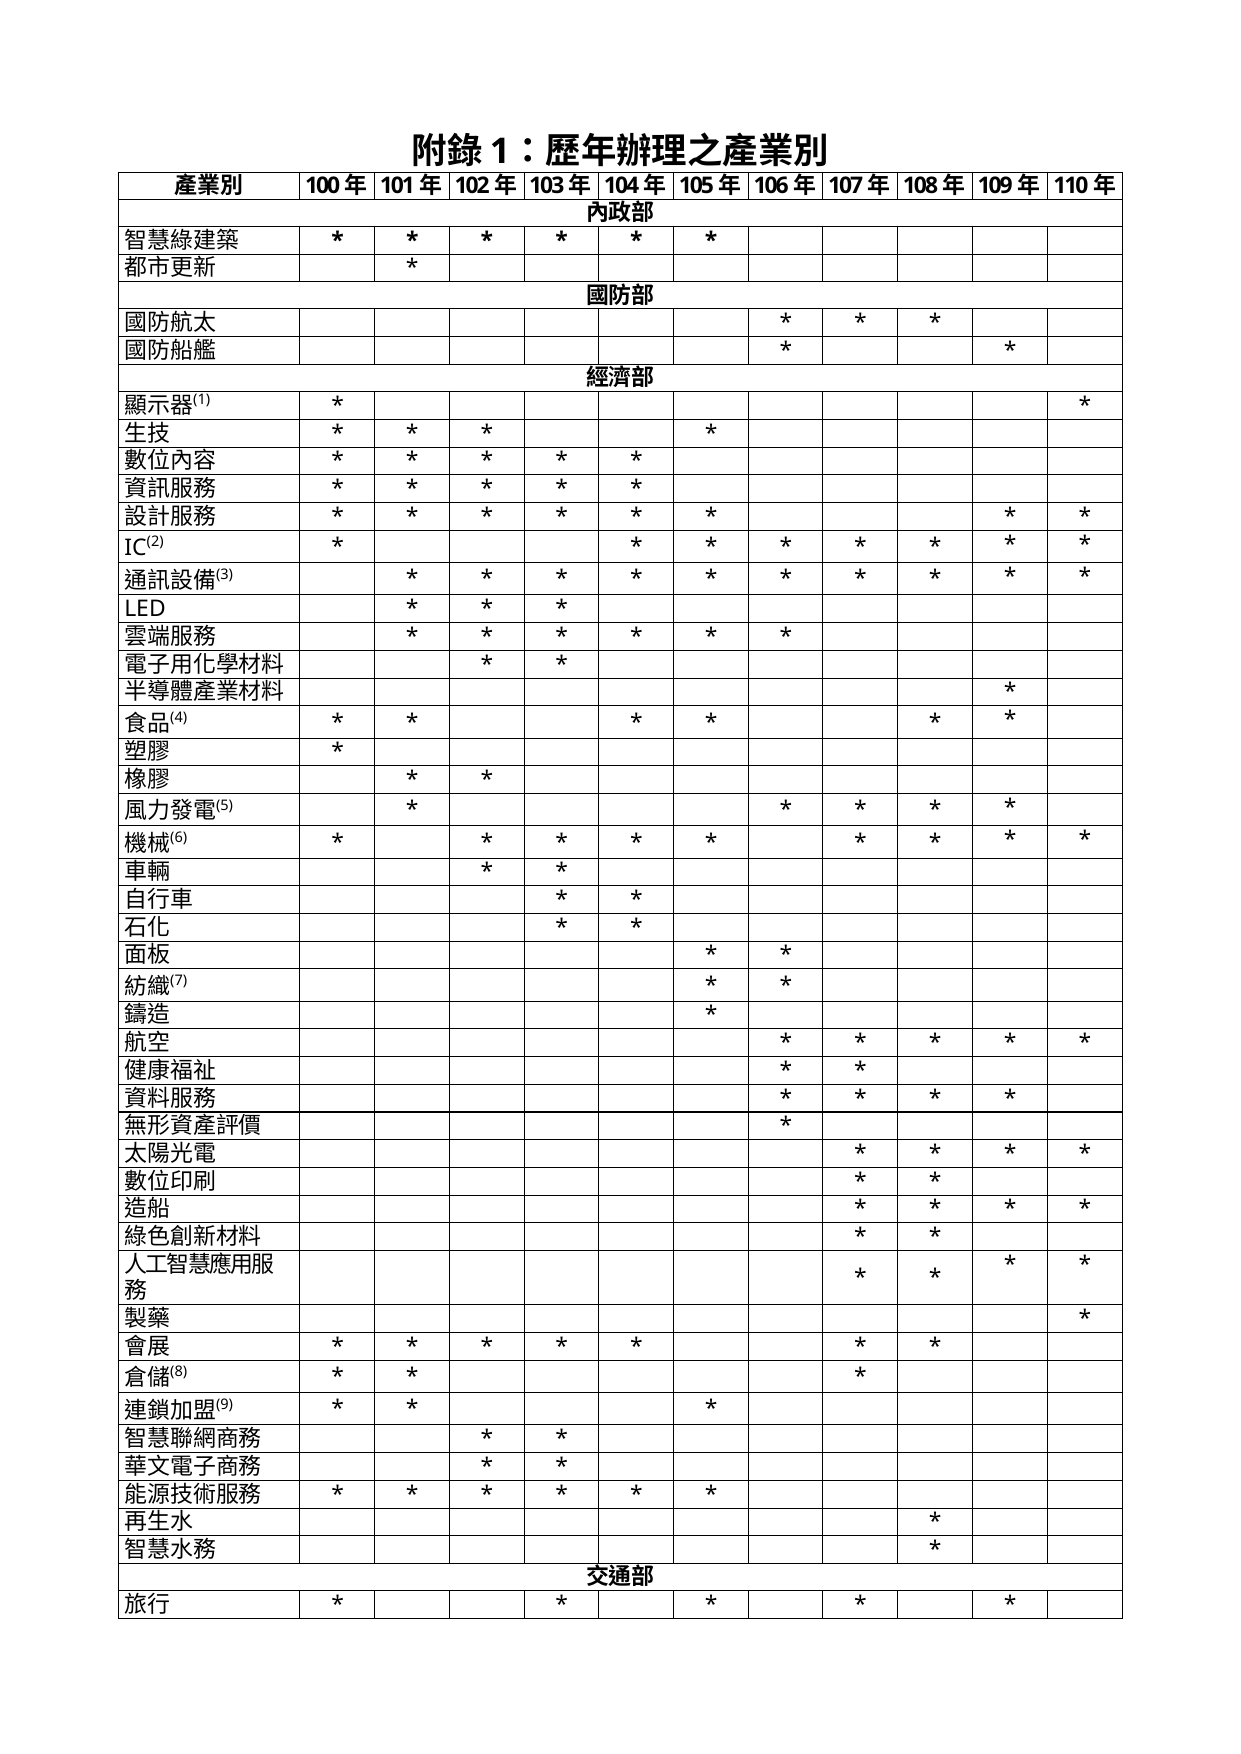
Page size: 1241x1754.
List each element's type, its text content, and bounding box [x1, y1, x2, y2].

table_cell [599, 859, 673, 885]
table_cell [450, 739, 524, 765]
table_cell [1048, 1223, 1122, 1250]
table_cell * [674, 826, 748, 857]
table_cell [973, 309, 1047, 336]
table_cell 製藥 [119, 1305, 299, 1332]
table_cell 車輛 [119, 859, 299, 885]
table_cell [823, 886, 897, 913]
table_cell [300, 1196, 374, 1222]
table_cell [973, 255, 1047, 281]
table_cell * [525, 503, 598, 530]
table_cell * [674, 1393, 748, 1424]
table_cell [973, 227, 1047, 253]
table_cell 健康福祉 [119, 1057, 299, 1084]
table_cell * [674, 1002, 748, 1028]
table_cell * [823, 1168, 897, 1194]
table_cell * [674, 503, 748, 530]
table_cell [599, 1305, 673, 1332]
table_cell [898, 942, 972, 968]
table_cell * [450, 448, 524, 474]
table_cell [525, 1393, 598, 1424]
table_cell [450, 942, 524, 968]
table_cell * [973, 337, 1047, 364]
table_cell [973, 1168, 1047, 1194]
table_cell [599, 1029, 673, 1056]
table_cell [973, 1223, 1047, 1250]
table_cell [300, 623, 374, 650]
table_cell [525, 531, 598, 562]
table_cell 智慧聯網商務 [119, 1425, 299, 1452]
table_cell [525, 1002, 598, 1028]
table_cell [450, 706, 524, 737]
table_cell [525, 969, 598, 1001]
table_cell [973, 886, 1047, 913]
table_cell [749, 706, 822, 737]
table_cell [525, 392, 598, 419]
table_cell [300, 651, 374, 677]
table_cell * [973, 1196, 1047, 1222]
table_cell [599, 766, 673, 793]
table_cell * [823, 309, 897, 336]
table_cell 機械(6) [119, 826, 299, 857]
table_cell * [450, 859, 524, 885]
table_cell 石化 [119, 914, 299, 941]
table_cell [1048, 623, 1122, 650]
table_cell * [450, 503, 524, 530]
table_cell * [898, 1196, 972, 1222]
table_cell * [674, 623, 748, 650]
table_cell * [898, 794, 972, 825]
table_header 產業別 [119, 173, 299, 199]
table_cell [898, 392, 972, 419]
table_cell [898, 255, 972, 281]
table_cell * [898, 1168, 972, 1194]
table_cell * [674, 1591, 748, 1618]
table_cell [1048, 1168, 1122, 1194]
table_cell [749, 1305, 822, 1332]
table_cell [823, 392, 897, 419]
table_cell [749, 227, 822, 253]
table_cell [823, 1453, 897, 1480]
table_cell [375, 309, 449, 336]
table_cell [300, 1453, 374, 1480]
table_cell [450, 1113, 524, 1139]
table_cell * [674, 563, 748, 594]
table_cell [674, 1251, 748, 1304]
table_cell [1048, 794, 1122, 825]
table_cell [525, 942, 598, 968]
table_cell * [599, 531, 673, 562]
table_cell * [450, 651, 524, 677]
table_cell [749, 475, 822, 502]
table_cell * [375, 794, 449, 825]
table_cell [375, 1196, 449, 1222]
table_cell [450, 1591, 524, 1618]
table_cell * [300, 227, 374, 253]
table_cell * [823, 1591, 897, 1618]
table_cell [823, 859, 897, 885]
table_cell * [525, 595, 598, 622]
table_cell * [599, 826, 673, 857]
table_cell [674, 1168, 748, 1194]
table_cell * [823, 1333, 897, 1360]
table_cell [1048, 1085, 1122, 1111]
table_cell [300, 1509, 374, 1535]
table_cell [898, 1393, 972, 1424]
table_cell [674, 1029, 748, 1056]
table_header 106年 [749, 173, 822, 199]
table_cell [674, 475, 748, 502]
table_cell [450, 1140, 524, 1167]
table_cell * [973, 794, 1047, 825]
table_cell * [599, 706, 673, 737]
table_cell * [823, 1029, 897, 1056]
table_cell [450, 1361, 524, 1392]
table_cell [450, 679, 524, 705]
table_cell * [898, 1509, 972, 1535]
table_cell * [300, 420, 374, 447]
table_cell 數位內容 [119, 448, 299, 474]
table_cell * [599, 563, 673, 594]
table_cell [300, 1002, 374, 1028]
table_cell [375, 739, 449, 765]
table_cell [973, 1002, 1047, 1028]
table_cell [973, 475, 1047, 502]
table_cell [300, 794, 374, 825]
table_cell [749, 1333, 822, 1360]
table_cell [1048, 1333, 1122, 1360]
table_cell [375, 392, 449, 419]
table_cell [1048, 475, 1122, 502]
table_cell [674, 886, 748, 913]
table_cell [1048, 859, 1122, 885]
table_cell * [450, 766, 524, 793]
table_cell 交通部 [119, 1564, 1122, 1590]
table_cell [749, 914, 822, 941]
table_cell [375, 1425, 449, 1452]
table_cell * [300, 475, 374, 502]
table_cell * [1048, 563, 1122, 594]
table_cell 面板 [119, 942, 299, 968]
table_cell * [375, 475, 449, 502]
table_cell [599, 651, 673, 677]
table_cell LED [119, 595, 299, 622]
table_cell 資料服務 [119, 1085, 299, 1111]
table_cell * [1048, 503, 1122, 530]
table_cell [973, 651, 1047, 677]
table_cell [375, 651, 449, 677]
table_cell * [450, 420, 524, 447]
table_cell * [749, 942, 822, 968]
table_cell [973, 1333, 1047, 1360]
table_cell [300, 1057, 374, 1084]
table_cell * [525, 623, 598, 650]
table_cell [973, 623, 1047, 650]
table_cell [375, 1536, 449, 1563]
table_cell [450, 914, 524, 941]
table_cell * [973, 1140, 1047, 1167]
table_cell [599, 1536, 673, 1563]
table_cell [450, 1251, 524, 1304]
table_cell [898, 1002, 972, 1028]
table_cell [823, 766, 897, 793]
table_cell [973, 1361, 1047, 1392]
table_cell [375, 1305, 449, 1332]
table_cell [823, 1425, 897, 1452]
table_cell [375, 1002, 449, 1028]
table_cell [1048, 914, 1122, 941]
table_cell [599, 1453, 673, 1480]
table_cell [525, 794, 598, 825]
table_cell [749, 1453, 822, 1480]
table_cell [599, 942, 673, 968]
table_cell [898, 969, 972, 1001]
table_cell * [1048, 1029, 1122, 1056]
table_cell * [300, 1333, 374, 1360]
table_cell [823, 651, 897, 677]
table_cell [599, 969, 673, 1001]
table_cell [1048, 448, 1122, 474]
table_cell * [749, 623, 822, 650]
table_cell [823, 337, 897, 364]
table_cell [749, 1393, 822, 1424]
table_cell [375, 1168, 449, 1194]
table_cell [973, 969, 1047, 1001]
table_cell * [898, 309, 972, 336]
table_cell [674, 651, 748, 677]
table_cell * [599, 503, 673, 530]
table_cell * [300, 1481, 374, 1507]
table_cell [749, 1536, 822, 1563]
table_cell [898, 1361, 972, 1392]
table_cell * [749, 1113, 822, 1139]
table_cell [749, 1361, 822, 1392]
table_cell * [525, 1591, 598, 1618]
table_cell [525, 766, 598, 793]
table_cell * [450, 475, 524, 502]
table_cell [300, 1536, 374, 1563]
table_cell [1048, 1591, 1122, 1618]
table_cell * [674, 942, 748, 968]
table_cell [525, 1196, 598, 1222]
table_cell [525, 309, 598, 336]
table_cell 生技 [119, 420, 299, 447]
table_cell * [973, 679, 1047, 705]
table_cell [300, 886, 374, 913]
table_cell [375, 1029, 449, 1056]
table_cell [823, 227, 897, 253]
table_cell [450, 886, 524, 913]
table_cell 電子用化學材料 [119, 651, 299, 677]
table_header 109年 [973, 173, 1047, 199]
table_cell 再生水 [119, 1509, 299, 1535]
table_cell 智慧水務 [119, 1536, 299, 1563]
table_cell [300, 337, 374, 364]
table_cell [599, 1251, 673, 1304]
table_cell * [599, 1333, 673, 1360]
table_cell [450, 1057, 524, 1084]
table_cell [749, 1251, 822, 1304]
table_cell * [525, 1481, 598, 1507]
table_cell [1048, 255, 1122, 281]
table_cell [525, 679, 598, 705]
table_cell 食品(4) [119, 706, 299, 737]
table_cell [898, 766, 972, 793]
table_cell [300, 1029, 374, 1056]
table_cell * [749, 794, 822, 825]
table_cell [823, 969, 897, 1001]
table_cell [749, 679, 822, 705]
table_cell [375, 1085, 449, 1111]
table_cell * [823, 563, 897, 594]
table_cell [973, 1453, 1047, 1480]
table_cell [525, 1305, 598, 1332]
table_cell [898, 595, 972, 622]
table_cell 都市更新 [119, 255, 299, 281]
table_cell 鑄造 [119, 1002, 299, 1028]
table_cell [749, 392, 822, 419]
table_cell * [375, 623, 449, 650]
table_cell [525, 1029, 598, 1056]
table_cell * [823, 1361, 897, 1392]
table_cell * [898, 1140, 972, 1167]
table_cell [525, 1251, 598, 1304]
table_cell * [599, 227, 673, 253]
table_cell * [525, 914, 598, 941]
table_cell [823, 595, 897, 622]
table_cell * [375, 1393, 449, 1424]
table_cell * [599, 886, 673, 913]
table_cell [898, 227, 972, 253]
table_cell [300, 563, 374, 594]
table_cell IC(2) [119, 531, 299, 562]
table_cell [823, 1393, 897, 1424]
table_cell * [375, 1481, 449, 1507]
table_cell [674, 1509, 748, 1535]
table_cell [300, 1305, 374, 1332]
table_cell [973, 392, 1047, 419]
table_cell [525, 420, 598, 447]
table_cell [1048, 1361, 1122, 1392]
table_cell 華文電子商務 [119, 1453, 299, 1480]
table_cell * [300, 739, 374, 765]
table_cell [823, 420, 897, 447]
table_cell [525, 706, 598, 737]
table_cell [973, 1393, 1047, 1424]
table_header 100年 [300, 173, 374, 199]
table_cell [1048, 595, 1122, 622]
table_cell [1048, 1002, 1122, 1028]
table_cell 旅行 [119, 1591, 299, 1618]
table_cell [300, 309, 374, 336]
table_cell [898, 1481, 972, 1507]
table_cell * [674, 227, 748, 253]
table_cell * [749, 531, 822, 562]
table_cell [749, 766, 822, 793]
table_cell [898, 503, 972, 530]
table_cell [973, 1481, 1047, 1507]
table_cell [525, 1085, 598, 1111]
table_cell [525, 1168, 598, 1194]
table_cell [1048, 1057, 1122, 1084]
table_cell 自行車 [119, 886, 299, 913]
table_cell [300, 859, 374, 885]
table_cell * [450, 227, 524, 253]
table_cell [1048, 420, 1122, 447]
table_cell [599, 1361, 673, 1392]
table_cell [823, 503, 897, 530]
table_cell [300, 914, 374, 941]
table_cell [749, 859, 822, 885]
table_cell * [973, 563, 1047, 594]
table_cell * [525, 651, 598, 677]
table_cell * [749, 337, 822, 364]
table_cell [674, 448, 748, 474]
table_cell [375, 886, 449, 913]
table_cell [749, 1509, 822, 1535]
table_cell * [300, 706, 374, 737]
table_cell [674, 392, 748, 419]
table_cell [375, 679, 449, 705]
table_cell [973, 766, 1047, 793]
table_cell [1048, 1425, 1122, 1452]
table_cell * [674, 969, 748, 1001]
table_cell [898, 623, 972, 650]
table_cell * [823, 1057, 897, 1084]
table_cell [450, 309, 524, 336]
table_cell * [375, 1333, 449, 1360]
table_cell * [749, 1085, 822, 1111]
table_cell 內政部 [119, 200, 1122, 226]
table_cell [898, 886, 972, 913]
table_header 108年 [898, 173, 972, 199]
table_header 101年 [375, 173, 449, 199]
table_cell 紡織(7) [119, 969, 299, 1001]
table_cell [525, 1057, 598, 1084]
table_cell * [599, 1481, 673, 1507]
table_cell [674, 1361, 748, 1392]
table_header 107年 [823, 173, 897, 199]
table_cell * [375, 255, 449, 281]
table_cell * [749, 969, 822, 1001]
table_cell [525, 1509, 598, 1535]
table_cell [1048, 227, 1122, 253]
table_cell [1048, 969, 1122, 1001]
table_cell [300, 942, 374, 968]
table_cell [749, 826, 822, 857]
table_header 104年 [599, 173, 673, 199]
table_cell [898, 739, 972, 765]
table_cell [450, 531, 524, 562]
table_cell [375, 1113, 449, 1139]
table_cell * [599, 475, 673, 502]
table_cell [1048, 1509, 1122, 1535]
table_cell [823, 1509, 897, 1535]
table_cell * [823, 826, 897, 857]
table_cell [450, 1393, 524, 1424]
table_cell [300, 1425, 374, 1452]
table_cell * [300, 1361, 374, 1392]
table_cell 資訊服務 [119, 475, 299, 502]
table_cell [450, 1536, 524, 1563]
table_cell * [375, 227, 449, 253]
table_cell [450, 1002, 524, 1028]
table_cell [599, 1085, 673, 1111]
table_cell [823, 623, 897, 650]
table_cell [674, 1453, 748, 1480]
table_cell [450, 794, 524, 825]
table_cell [1048, 309, 1122, 336]
table_cell 半導體產業材料 [119, 679, 299, 705]
table_cell [1048, 1481, 1122, 1507]
table_cell * [1048, 1305, 1122, 1332]
table_cell [599, 1591, 673, 1618]
table_cell [973, 448, 1047, 474]
table_cell * [898, 706, 972, 737]
table_cell [450, 1085, 524, 1111]
table_cell 風力發電(5) [119, 794, 299, 825]
table_cell * [450, 1333, 524, 1360]
table_cell [300, 969, 374, 1001]
table_cell * [525, 227, 598, 253]
table_cell [823, 914, 897, 941]
table_cell [749, 420, 822, 447]
table_cell [674, 794, 748, 825]
table_cell [749, 1481, 822, 1507]
table_cell [300, 255, 374, 281]
table_cell * [375, 706, 449, 737]
table_cell * [674, 706, 748, 737]
table_cell [973, 1057, 1047, 1084]
table_cell [375, 1223, 449, 1250]
table_cell * [300, 1393, 374, 1424]
table_cell 數位印刷 [119, 1168, 299, 1194]
table_cell [525, 1536, 598, 1563]
table_cell [674, 1140, 748, 1167]
table_cell [823, 706, 897, 737]
table_cell 會展 [119, 1333, 299, 1360]
table_cell * [450, 1453, 524, 1480]
table_cell [749, 1223, 822, 1250]
table_cell * [300, 392, 374, 419]
table_cell 顯示器(1) [119, 392, 299, 419]
table_cell [898, 1453, 972, 1480]
table_cell [525, 337, 598, 364]
table_cell [674, 1536, 748, 1563]
table_cell [823, 475, 897, 502]
table_cell 無形資產評價 [119, 1113, 299, 1139]
table_cell [823, 1536, 897, 1563]
table_cell [300, 679, 374, 705]
table_cell * [525, 826, 598, 857]
table_cell [898, 914, 972, 941]
table_cell * [823, 1140, 897, 1167]
table_cell [749, 1002, 822, 1028]
table_cell * [375, 448, 449, 474]
table_cell * [749, 1057, 822, 1084]
table_cell * [1048, 392, 1122, 419]
table_cell [1048, 337, 1122, 364]
table_cell * [450, 1481, 524, 1507]
table_cell [898, 1113, 972, 1139]
table_cell [375, 1057, 449, 1084]
table_cell [525, 1140, 598, 1167]
table_cell [973, 1536, 1047, 1563]
table_cell * [973, 1251, 1047, 1304]
table_cell 設計服務 [119, 503, 299, 530]
table_cell * [674, 1481, 748, 1507]
table_cell [375, 859, 449, 885]
table_cell [749, 651, 822, 677]
table_cell * [1048, 1251, 1122, 1304]
table_cell [300, 1140, 374, 1167]
table_cell * [525, 886, 598, 913]
table_cell [1048, 679, 1122, 705]
table_cell [300, 766, 374, 793]
table_cell [674, 1333, 748, 1360]
table_cell [450, 969, 524, 1001]
table_cell [749, 886, 822, 913]
table_cell 國防部 [119, 282, 1122, 308]
table_cell [1048, 1536, 1122, 1563]
table_cell [674, 255, 748, 281]
table_cell [823, 942, 897, 968]
table_cell * [749, 1029, 822, 1056]
table_cell [674, 1113, 748, 1139]
table_cell * [674, 420, 748, 447]
table_cell [898, 337, 972, 364]
table_cell * [300, 1591, 374, 1618]
table_cell [1048, 651, 1122, 677]
table_cell [898, 475, 972, 502]
table_cell [450, 1223, 524, 1250]
table_cell [599, 1168, 673, 1194]
table_cell [1048, 1113, 1122, 1139]
table_cell [823, 448, 897, 474]
table_cell 雲端服務 [119, 623, 299, 650]
table_cell [300, 1223, 374, 1250]
table_cell [375, 969, 449, 1001]
table_cell [599, 1002, 673, 1028]
table_cell * [973, 1591, 1047, 1618]
table_cell 能源技術服務 [119, 1481, 299, 1507]
table_cell [1048, 706, 1122, 737]
table_cell * [973, 706, 1047, 737]
table_cell 經濟部 [119, 365, 1122, 391]
table_cell 綠色創新材料 [119, 1223, 299, 1250]
table_cell [973, 1425, 1047, 1452]
table_cell * [823, 794, 897, 825]
table_cell [674, 1085, 748, 1111]
table_cell [973, 595, 1047, 622]
table_cell 國防船艦 [119, 337, 299, 364]
table_cell [450, 1029, 524, 1056]
table_header 102年 [450, 173, 524, 199]
table_cell [375, 914, 449, 941]
table_cell [674, 679, 748, 705]
table_cell [674, 1223, 748, 1250]
table_cell [973, 942, 1047, 968]
table_cell [749, 595, 822, 622]
table_cell [450, 1509, 524, 1535]
table_cell [375, 826, 449, 857]
table_cell [375, 337, 449, 364]
table_cell [599, 420, 673, 447]
table_cell [450, 255, 524, 281]
table_cell * [823, 1251, 897, 1304]
table_cell [599, 392, 673, 419]
table_header 105年 [674, 173, 748, 199]
table_cell * [973, 826, 1047, 857]
table_cell 橡膠 [119, 766, 299, 793]
table_cell * [375, 420, 449, 447]
table_cell [1048, 1393, 1122, 1424]
table_cell [898, 651, 972, 677]
table_cell * [898, 1536, 972, 1563]
table_cell * [1048, 531, 1122, 562]
table_cell [674, 859, 748, 885]
table_cell [898, 679, 972, 705]
table_cell [674, 1057, 748, 1084]
table_cell [823, 739, 897, 765]
table_cell [674, 1305, 748, 1332]
table_cell [973, 1509, 1047, 1535]
table_cell [1048, 739, 1122, 765]
table_cell [823, 679, 897, 705]
table_cell [525, 1361, 598, 1392]
table_cell [525, 255, 598, 281]
table_cell * [749, 563, 822, 594]
table_cell * [898, 1085, 972, 1111]
table_cell [599, 794, 673, 825]
table_cell [823, 1002, 897, 1028]
table_cell [973, 739, 1047, 765]
table_cell * [898, 826, 972, 857]
table_cell [749, 739, 822, 765]
table_cell [973, 420, 1047, 447]
table_cell 塑膠 [119, 739, 299, 765]
table_cell [599, 1113, 673, 1139]
table_cell [674, 1196, 748, 1222]
table_cell * [898, 563, 972, 594]
table_cell [300, 1085, 374, 1111]
table_cell [749, 1140, 822, 1167]
table_cell * [599, 448, 673, 474]
table_cell [749, 1591, 822, 1618]
table_cell [674, 337, 748, 364]
table_cell [1048, 886, 1122, 913]
table_cell [450, 1196, 524, 1222]
table_cell * [450, 826, 524, 857]
table_cell [525, 739, 598, 765]
table_header 110年 [1048, 173, 1122, 199]
table_cell 通訊設備(3) [119, 563, 299, 594]
table_cell [375, 1591, 449, 1618]
table_cell * [300, 531, 374, 562]
table_cell [898, 420, 972, 447]
table_cell * [898, 1333, 972, 1360]
table_cell * [823, 1223, 897, 1250]
table_cell * [749, 309, 822, 336]
table_cell * [898, 1223, 972, 1250]
table_cell * [300, 826, 374, 857]
table_cell [599, 1509, 673, 1535]
table_cell [599, 595, 673, 622]
table_cell 倉儲(8) [119, 1361, 299, 1392]
table_header 103年 [525, 173, 598, 199]
table_cell [599, 337, 673, 364]
table_cell * [300, 503, 374, 530]
table_cell * [375, 766, 449, 793]
table_cell * [450, 1425, 524, 1452]
table_cell [599, 1223, 673, 1250]
table_cell [300, 1113, 374, 1139]
table_cell * [375, 595, 449, 622]
table_cell * [375, 1361, 449, 1392]
table_cell [450, 1168, 524, 1194]
table_cell [599, 1196, 673, 1222]
table_cell [375, 942, 449, 968]
table_cell * [450, 623, 524, 650]
table_cell * [375, 503, 449, 530]
table_cell * [823, 1085, 897, 1111]
table_cell * [525, 1453, 598, 1480]
table_cell [300, 1168, 374, 1194]
table_cell * [1048, 826, 1122, 857]
table_cell [300, 595, 374, 622]
table_cell 連鎖加盟(9) [119, 1393, 299, 1424]
table_cell * [973, 1029, 1047, 1056]
table_cell [674, 309, 748, 336]
subtitle 附錄1：歷年辦理之產業別 [118, 130, 1122, 172]
table_cell [823, 255, 897, 281]
table_cell [674, 595, 748, 622]
table_cell [1048, 942, 1122, 968]
table_cell * [973, 531, 1047, 562]
table_cell * [375, 563, 449, 594]
table_cell * [1048, 1196, 1122, 1222]
table_cell [599, 1140, 673, 1167]
table_cell [749, 503, 822, 530]
table_cell [749, 255, 822, 281]
table_cell [898, 1305, 972, 1332]
table_cell 太陽光電 [119, 1140, 299, 1167]
table_cell [375, 1453, 449, 1480]
table_cell * [300, 448, 374, 474]
table_cell * [599, 623, 673, 650]
table_cell [450, 392, 524, 419]
table_cell * [823, 1196, 897, 1222]
table_cell * [525, 1333, 598, 1360]
table_cell [599, 309, 673, 336]
table_cell * [973, 1085, 1047, 1111]
table_cell * [525, 475, 598, 502]
table_cell [674, 739, 748, 765]
table_cell [973, 914, 1047, 941]
table_cell * [674, 531, 748, 562]
table_cell [674, 1425, 748, 1452]
table_cell [674, 766, 748, 793]
table_cell * [898, 1029, 972, 1056]
table_cell [375, 1509, 449, 1535]
table_cell [300, 1251, 374, 1304]
table_cell 智慧綠建築 [119, 227, 299, 253]
table_cell * [898, 531, 972, 562]
table_cell [898, 1591, 972, 1618]
table_cell [674, 914, 748, 941]
table_cell [599, 679, 673, 705]
table_cell [749, 1425, 822, 1452]
table_cell [375, 1251, 449, 1304]
table_cell [525, 1223, 598, 1250]
table_cell [450, 1305, 524, 1332]
table_cell * [898, 1251, 972, 1304]
table_cell [898, 448, 972, 474]
table_cell * [525, 859, 598, 885]
table_cell 造船 [119, 1196, 299, 1222]
table_cell [823, 1305, 897, 1332]
table_cell [973, 1113, 1047, 1139]
table_cell [450, 337, 524, 364]
table_cell * [973, 503, 1047, 530]
table_cell * [525, 448, 598, 474]
table_cell * [599, 914, 673, 941]
table_cell * [525, 1425, 598, 1452]
table_cell 航空 [119, 1029, 299, 1056]
table_cell [823, 1113, 897, 1139]
table_cell * [1048, 1140, 1122, 1167]
table_cell [525, 1113, 598, 1139]
table_cell [823, 1481, 897, 1507]
table_cell [973, 1305, 1047, 1332]
table_cell [599, 739, 673, 765]
table_cell * [823, 531, 897, 562]
table_cell [599, 255, 673, 281]
table_cell [749, 1196, 822, 1222]
table_cell [1048, 766, 1122, 793]
table_cell [599, 1393, 673, 1424]
table_cell [898, 1057, 972, 1084]
table_cell [599, 1425, 673, 1452]
table_cell * [450, 563, 524, 594]
table_cell [973, 859, 1047, 885]
table_cell 國防航太 [119, 309, 299, 336]
table_cell [749, 448, 822, 474]
table_cell [375, 531, 449, 562]
table_cell [375, 1140, 449, 1167]
table_cell [898, 1425, 972, 1452]
table_cell [599, 1057, 673, 1084]
table_cell [1048, 1453, 1122, 1480]
table_cell [749, 1168, 822, 1194]
table_cell * [525, 563, 598, 594]
table_cell 人工智慧應用服務 [119, 1251, 299, 1304]
table_cell [898, 859, 972, 885]
table_cell * [450, 595, 524, 622]
